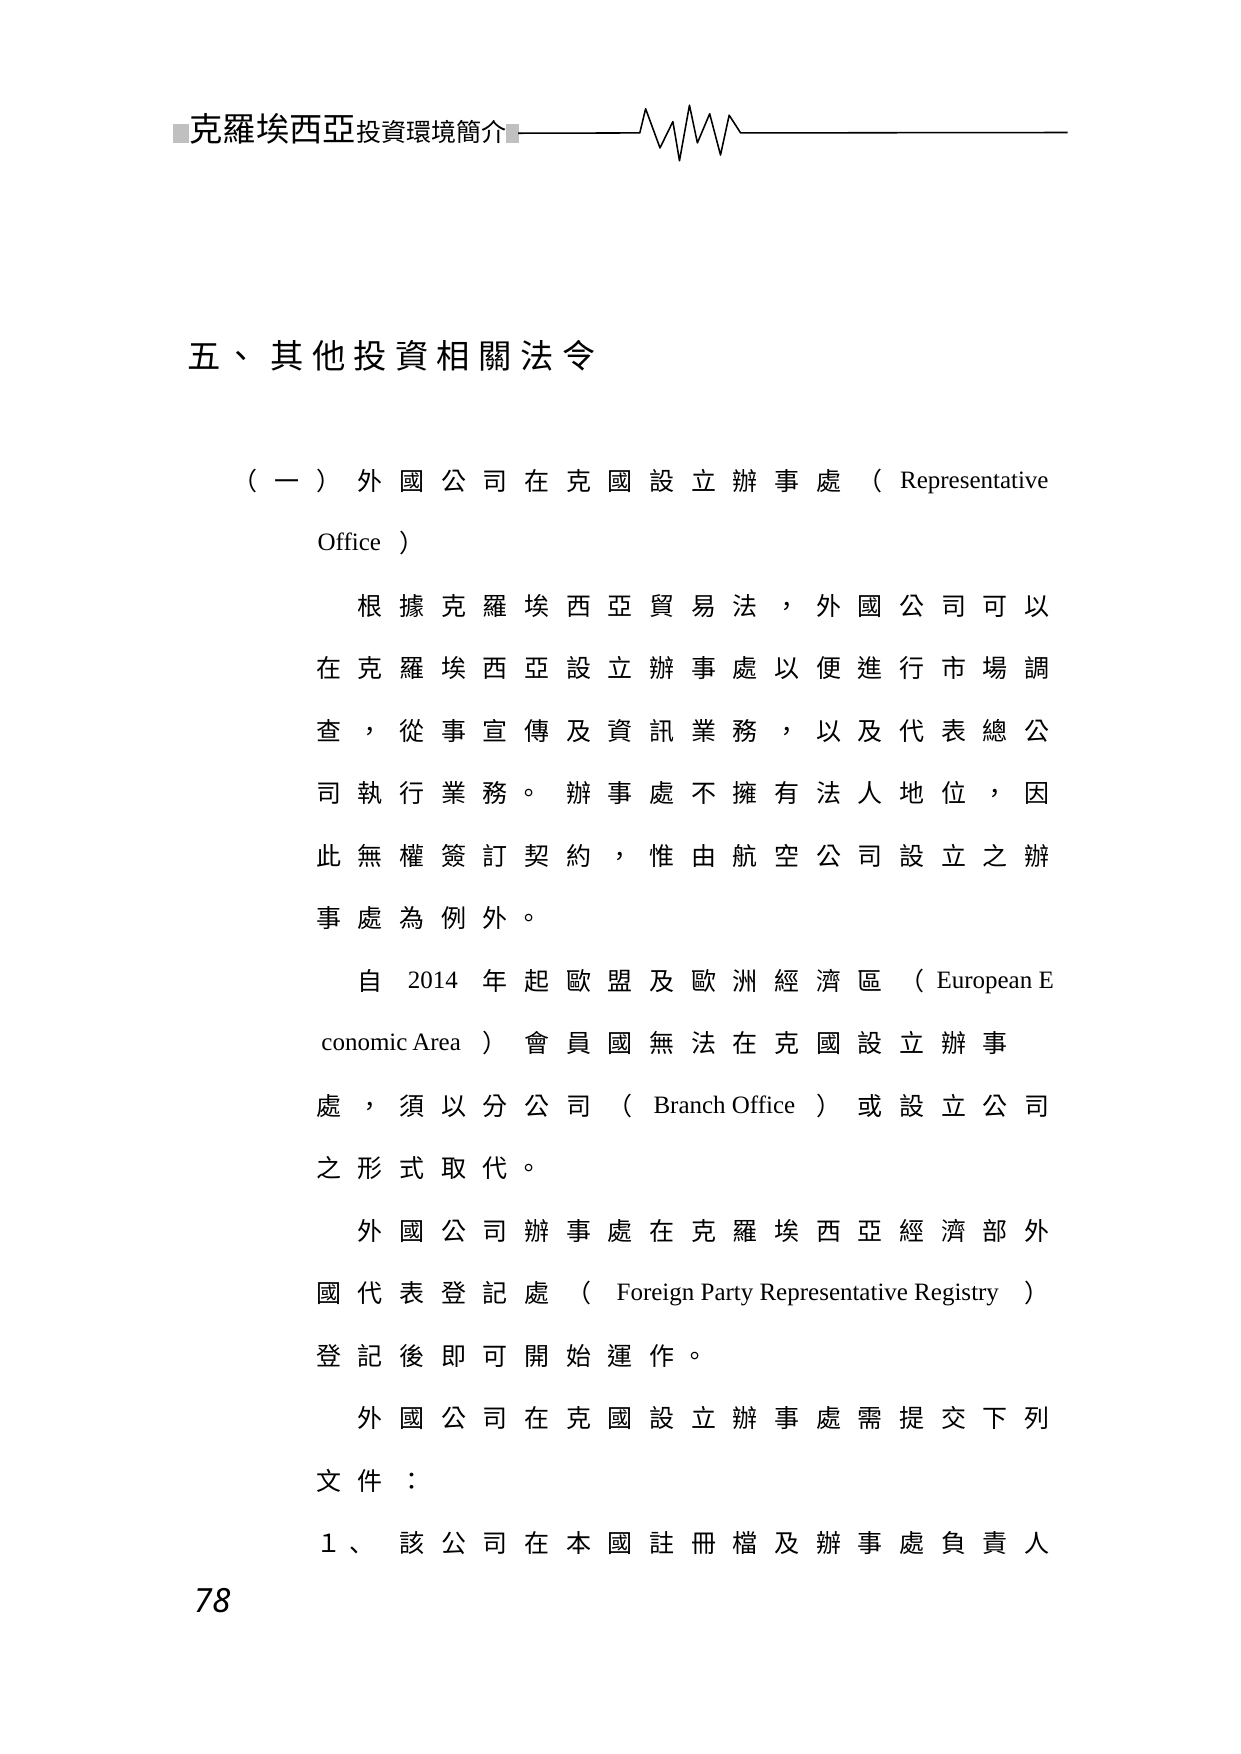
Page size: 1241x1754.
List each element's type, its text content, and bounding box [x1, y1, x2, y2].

text 自2014年起歐盟及歐洲經濟區（European Economic Area）會員國無法在克國設立辦事處，須以分公司（Branch Office）或設立公司之形式取代。 [281, 938, 1058, 1188]
text 五、其他投資相關法令 [183, 313, 1058, 375]
text 外國公司辦事處在克羅埃西亞經濟部外國代表登記處（Foreign Party Representative Registry）登記後即可開始運作。 [281, 1188, 1058, 1375]
text （一）外國公司在克國設立辦事處（Representative Office） [207, 438, 1058, 563]
text １、該公司在本國註冊檔及辦事處負責人 [281, 1500, 1058, 1563]
text 外國公司在克國設立辦事處需提交下列文件： [281, 1375, 1058, 1500]
text 根據克羅埃西亞貿易法，外國公司可以在克羅埃西亞設立辦事處以便進行市場調查，從事宣傳及資訊業務，以及代表總公司執行業務。辦事處不擁有法人地位，因此無權簽訂契約，惟由航空公司設立之辦事處為例外。 [281, 563, 1058, 938]
